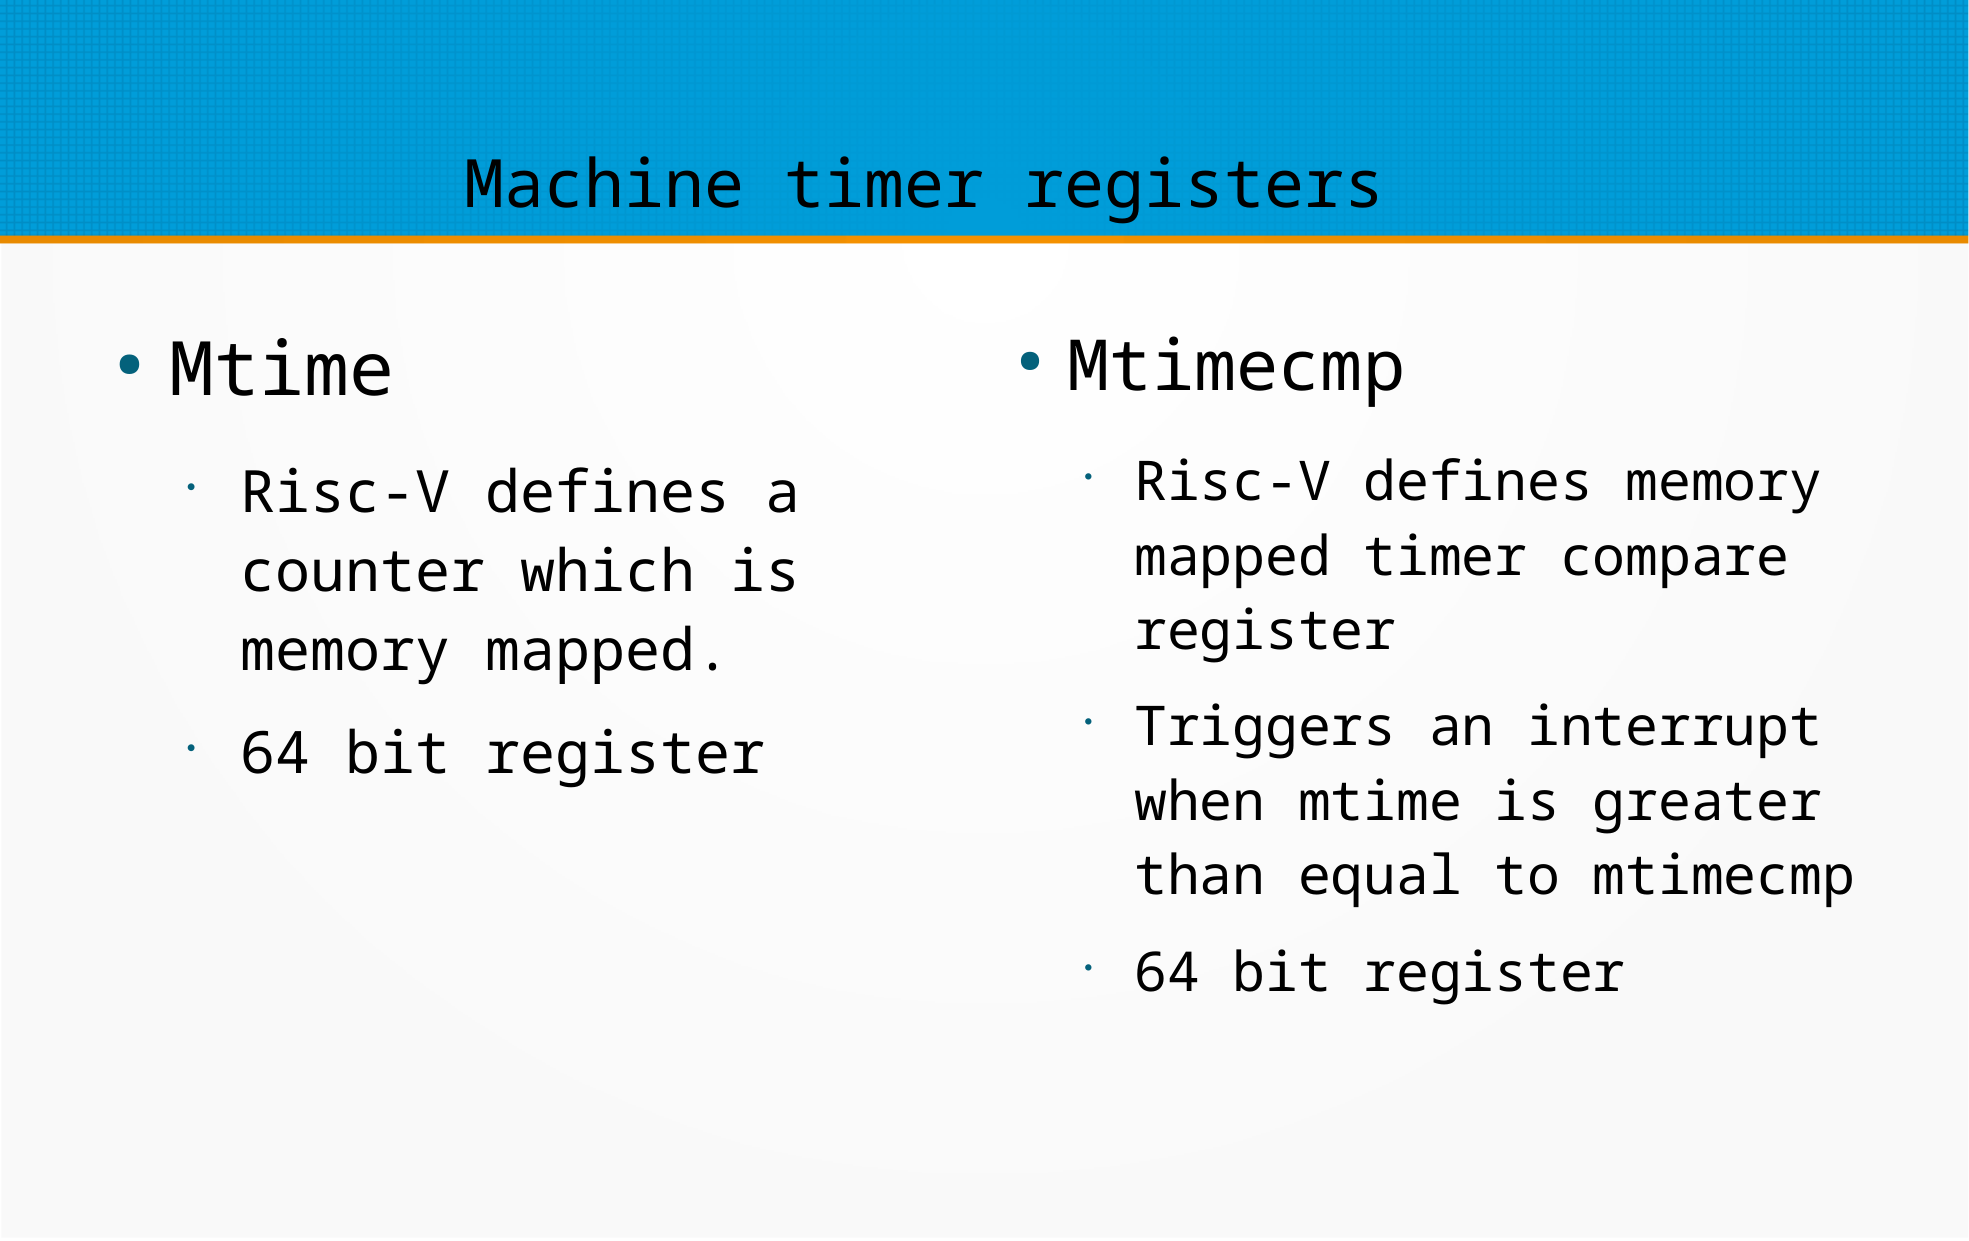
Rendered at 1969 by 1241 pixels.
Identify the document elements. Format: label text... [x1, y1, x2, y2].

list Mtimecmp Risc-V defines memory mapped timer compare register Triggers an interrupt when mtime is greater than equal to mtimecmp 64 bit register [1001, 315, 1861, 1081]
title Machine timer registers [98, 19, 1870, 227]
list Mtime Risc-V defines a counter which is memory mapped. 64 bit register [98, 315, 958, 1081]
picture [0, 236, 1969, 1241]
